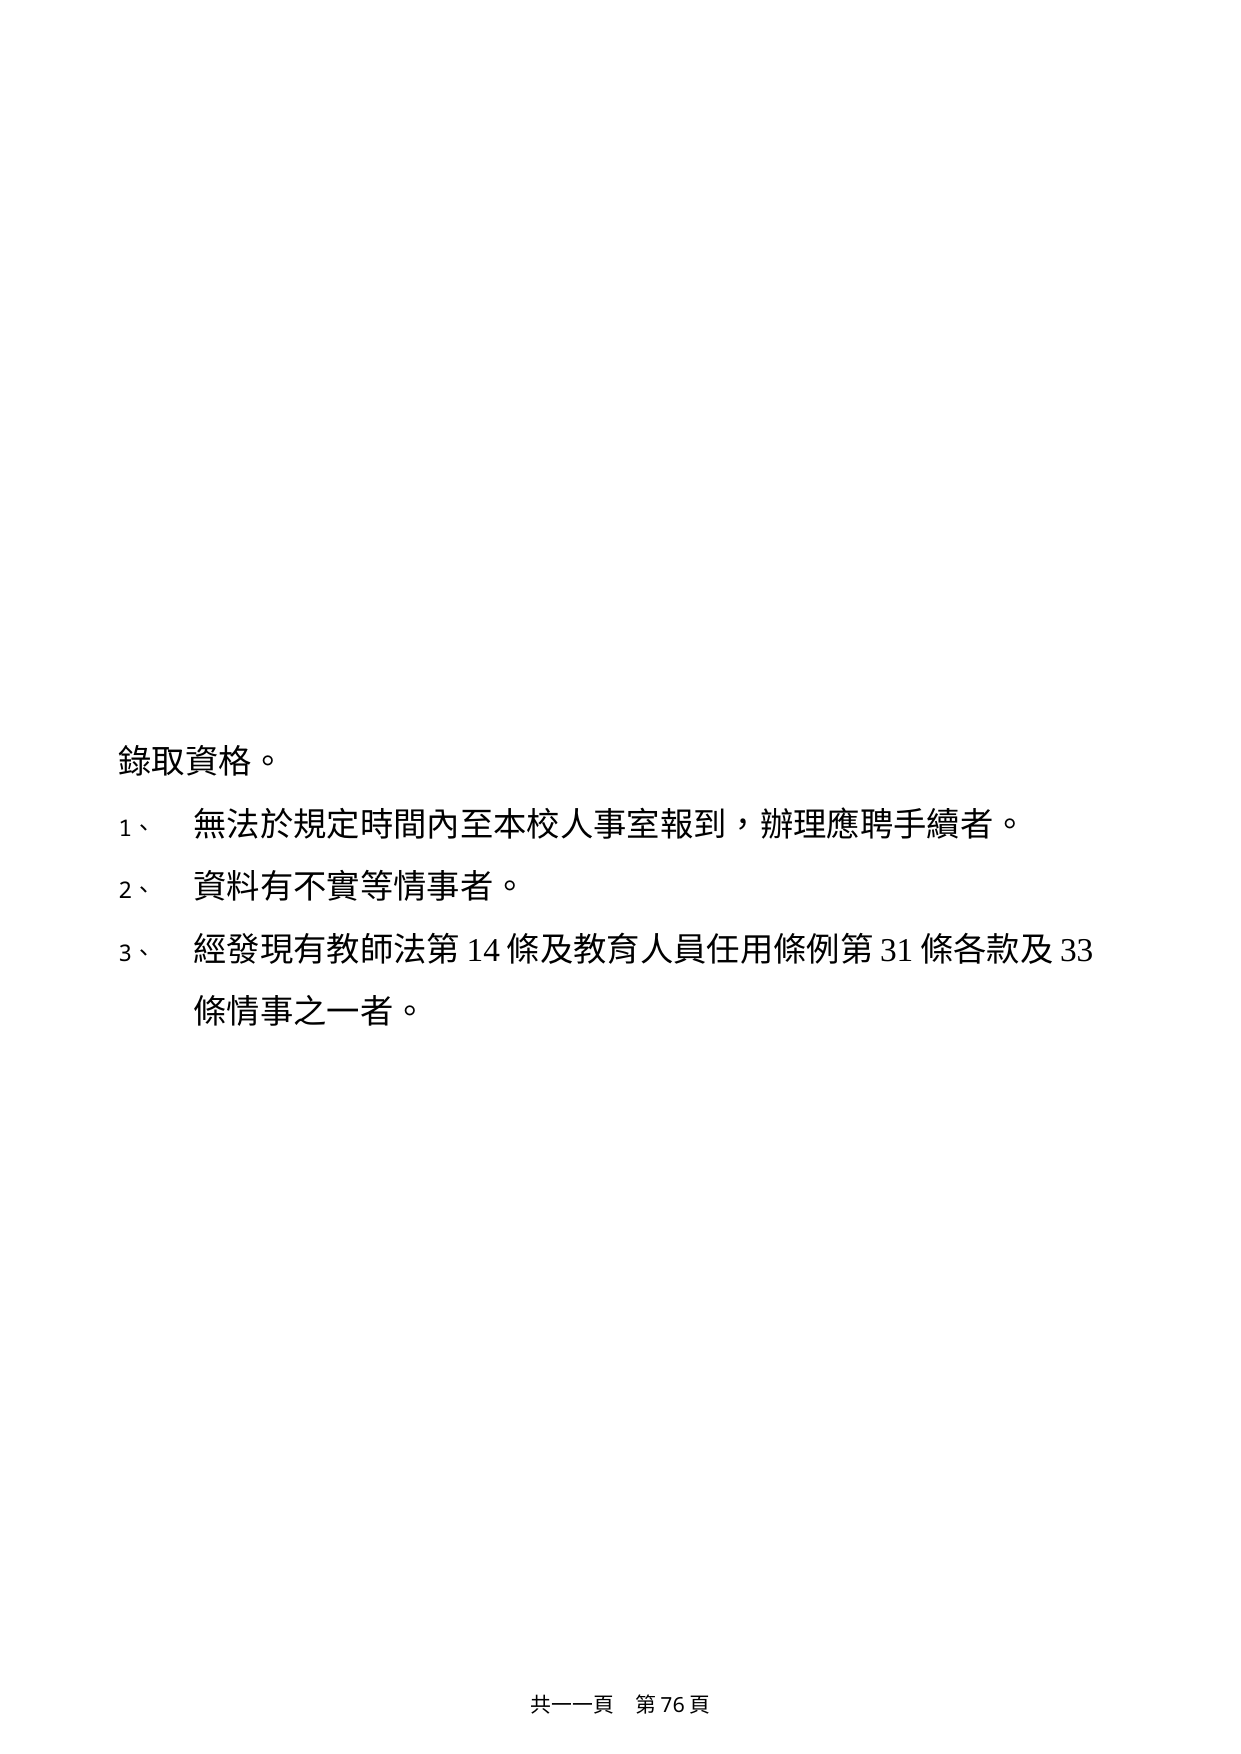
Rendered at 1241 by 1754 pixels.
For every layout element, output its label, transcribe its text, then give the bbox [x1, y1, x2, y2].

list 資料有不實等情事者。 [118, 842, 1122, 905]
text 錄取資格。 [118, 717, 1122, 780]
list 無法於規定時間內至本校人事室報到，辦理應聘手續者。 [118, 780, 1122, 842]
list 經發現有教師法第14條及教育人員任用條例第31條各款及33條情事之一者。 [118, 905, 1122, 1030]
